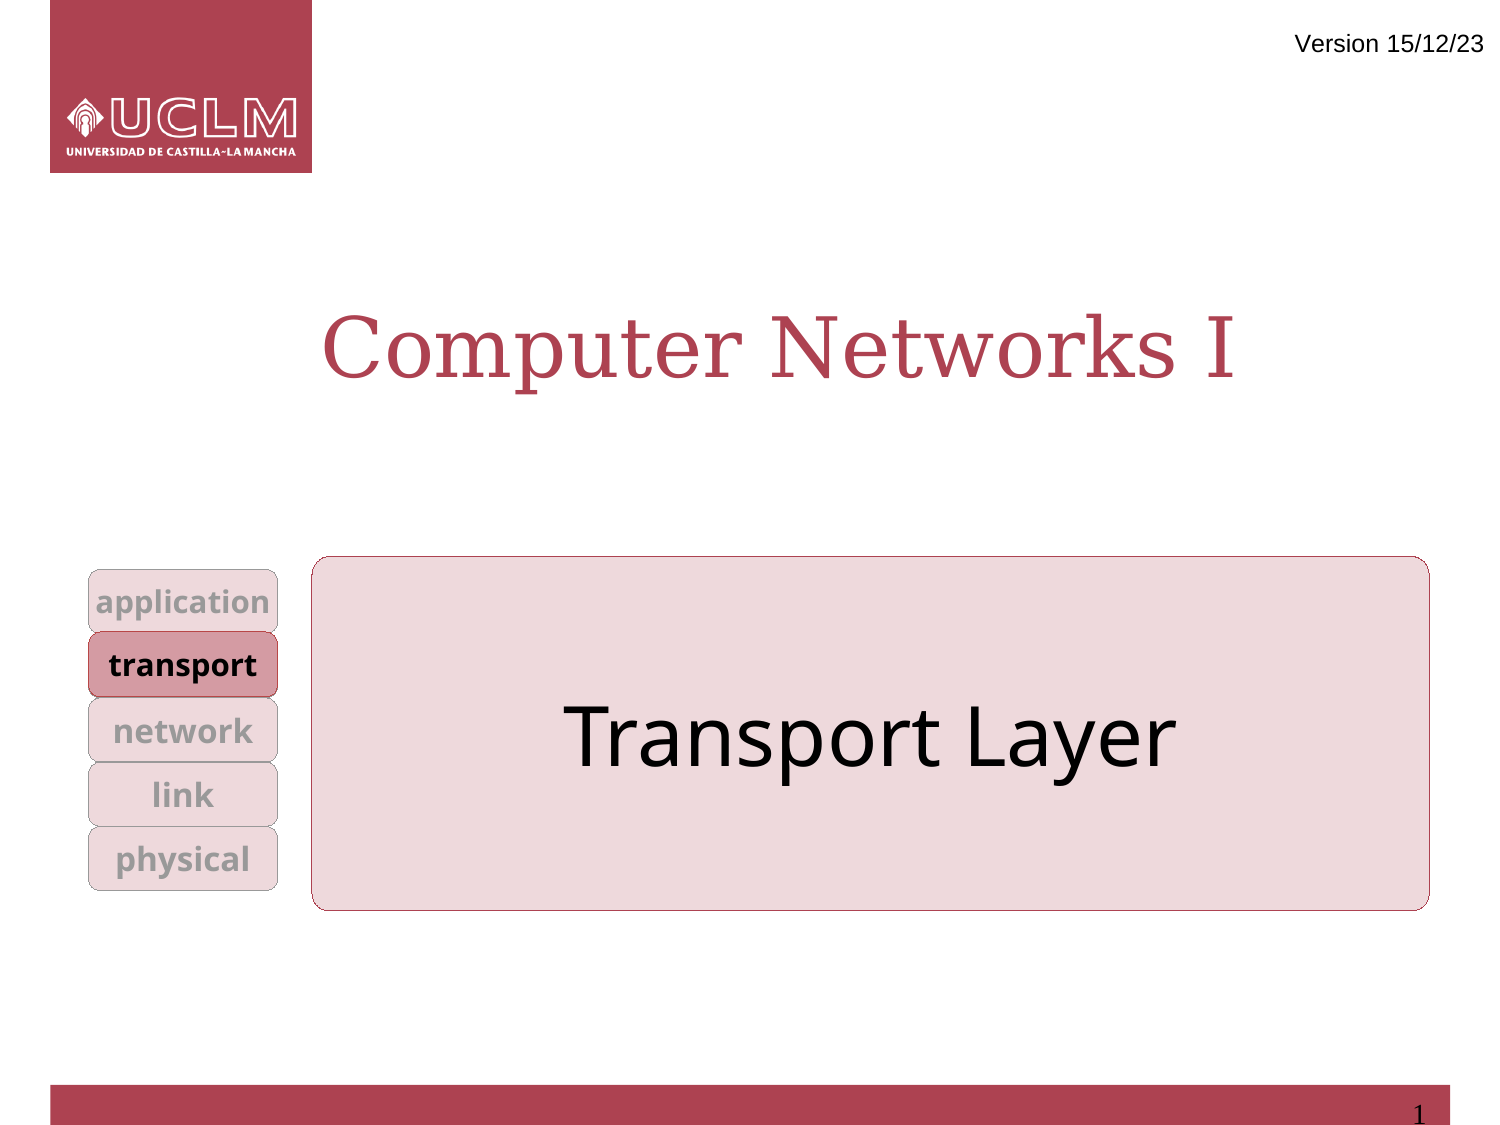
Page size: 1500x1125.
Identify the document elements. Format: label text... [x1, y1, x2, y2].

title Transport Layer [311, 556, 1430, 911]
picture [50, 0, 312, 173]
text_box transport [88, 631, 278, 697]
